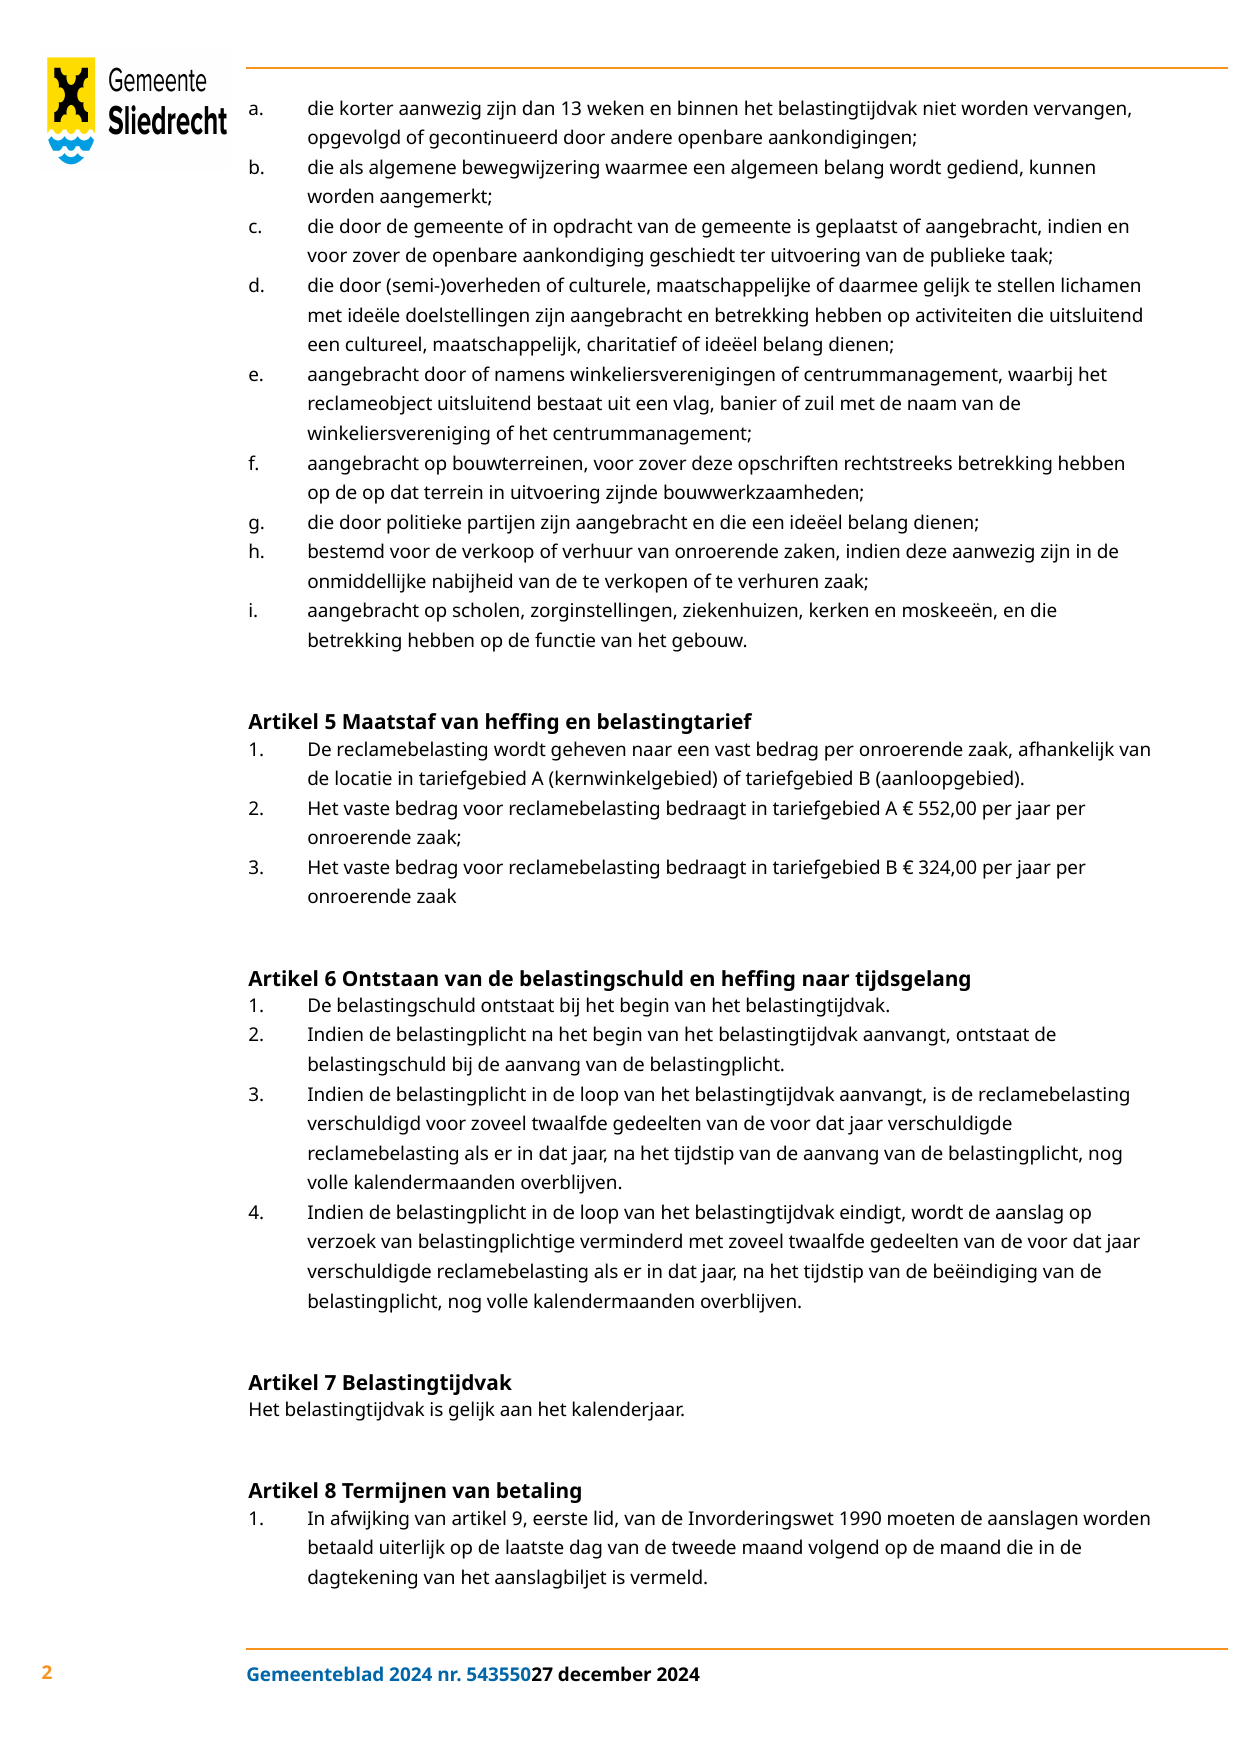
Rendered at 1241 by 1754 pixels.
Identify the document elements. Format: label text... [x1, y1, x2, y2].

list Indien de belastingplicht in de loop van het belastingtijdvak aanvangt, is de reclamebelasting verschuldigd voor zoveel twaalfde gedeelten van de voor dat jaar verschuldigde reclamebelasting als er in dat jaar, na het tijdstip van de aanvang van de belastingplicht, nog volle kalendermaanden overblijven. [248, 1081, 1152, 1195]
list Het vaste bedrag voor reclamebelasting bedraagt in tariefgebied A € 552,00 per jaar per onroerende zaak; [248, 795, 1152, 850]
list aangebracht door of namens winkeliersverenigingen of centrummanagement, waarbij het reclameobject uitsluitend bestaat uit een vlag, banier of zuil met de naam van de winkeliersvereniging of het centrummanagement; [248, 361, 1152, 446]
picture [41, 47, 231, 172]
list De reclamebelasting wordt geheven naar een vast bedrag per onroerende zaak, afhankelijk van de locatie in tariefgebied A (kernwinkelgebied) of tariefgebied B (aanloopgebied). [248, 736, 1152, 791]
list die als algemene bewegwijzering waarmee een algemeen belang wordt gediend, kunnen worden aangemerkt; [248, 154, 1152, 209]
list bestemd voor de verkoop of verhuur van onroerende zaken, indien deze aanwezig zijn in de onmiddellijke nabijheid van de te verkopen of te verhuren zaak; [248, 538, 1152, 594]
list Het vaste bedrag voor reclamebelasting bedraagt in tariefgebied B € 324,00 per jaar per onroerende zaak [248, 854, 1152, 909]
list De belastingschuld ontstaat bij het begin van het belastingtijdvak. [248, 992, 1152, 1018]
text Het belastingtijdvak is gelijk aan het kalenderjaar. [248, 1396, 1152, 1422]
list aangebracht op bouwterreinen, voor zover deze opschriften rechtstreeks betrekking hebben op de op dat terrein in uitvoering zijnde bouwwerkzaamheden; [248, 450, 1152, 505]
list aangebracht op scholen, zorginstellingen, ziekenhuizen, kerken en moskeeën, en die betrekking hebben op de functie van het gebouw. [248, 598, 1152, 653]
list die door (semi-)overheden of culturele, maatschappelijke of daarmee gelijk te stellen lichamen met ideële doelstellingen zijn aangebracht en betrekking hebben op activiteiten die uitsluitend een cultureel, maatschappelijk, charitatief of ideëel belang dienen; [248, 272, 1152, 357]
text Artikel 6 Ontstaan van de belastingschuld en heffing naar tijdsgelang [248, 964, 1152, 992]
list Indien de belastingplicht in de loop van het belastingtijdvak eindigt, wordt de aanslag op verzoek van belastingplichtige verminderd met zoveel twaalfde gedeelten van de voor dat jaar verschuldigde reclamebelasting als er in dat jaar, na het tijdstip van de beëindiging van de belastingplicht, nog volle kalendermaanden overblijven. [248, 1199, 1152, 1314]
list die korter aanwezig zijn dan 13 weken en binnen het belastingtijdvak niet worden vervangen, opgevolgd of gecontinueerd door andere openbare aankondigingen; [248, 95, 1152, 150]
text Artikel 8 Termijnen van betaling [248, 1476, 1152, 1505]
text Artikel 7 Belastingtijdvak [248, 1368, 1152, 1396]
list In afwijking van artikel 9, eerste lid, van de Invorderingswet 1990 moeten de aanslagen worden betaald uiterlijk op de laatste dag van de tweede maand volgend op de maand die in de dagtekening van het aanslagbiljet is vermeld. [248, 1505, 1152, 1590]
list Indien de belastingplicht na het begin van het belastingtijdvak aanvangt, ontstaat de belastingschuld bij de aanvang van de belastingplicht. [248, 1022, 1152, 1077]
list die door de gemeente of in opdracht van de gemeente is geplaatst of aangebracht, indien en voor zover de openbare aankondiging geschiedt ter uitvoering van de publieke taak; [248, 213, 1152, 268]
list die door politieke partijen zijn aangebracht en die een ideëel belang dienen; [248, 509, 1152, 535]
text Artikel 5 Maatstaf van heffing en belastingtarief [248, 707, 1152, 736]
